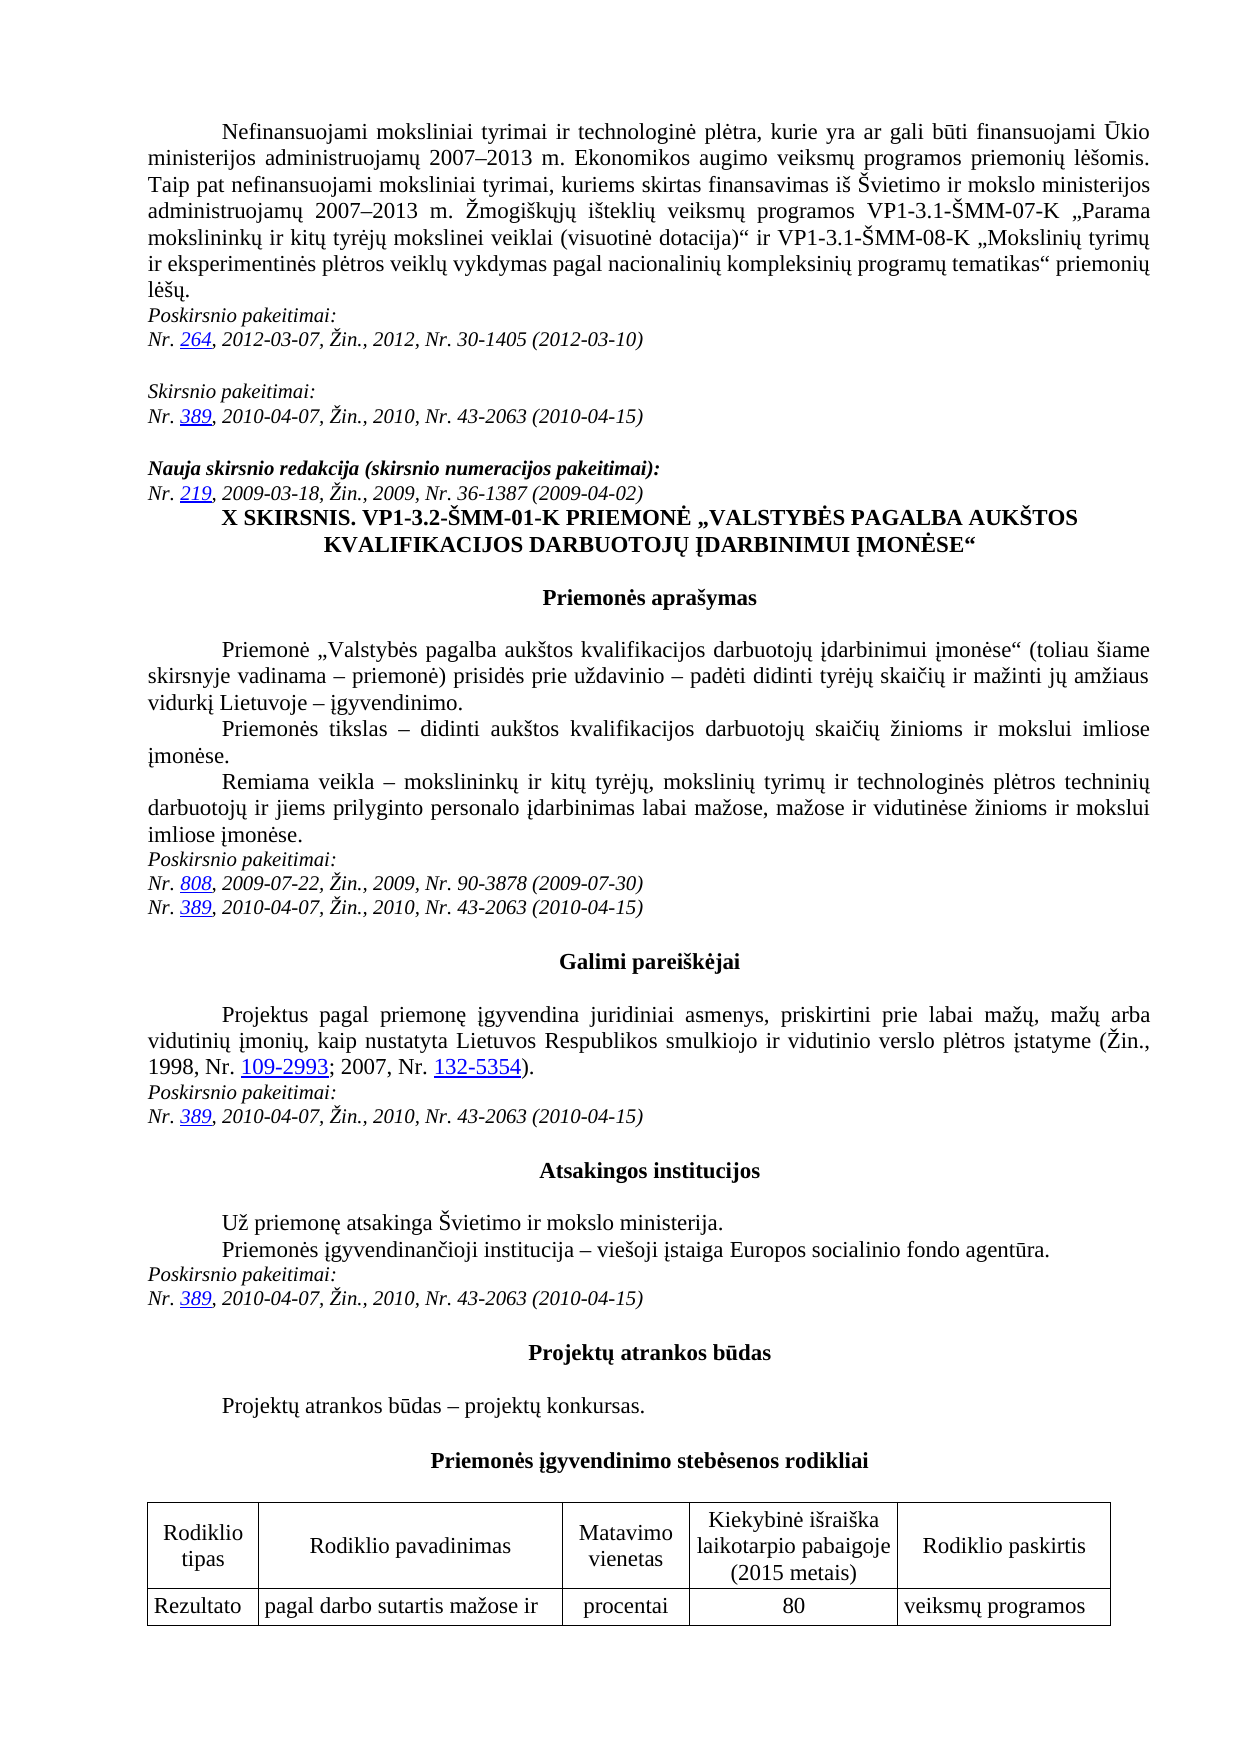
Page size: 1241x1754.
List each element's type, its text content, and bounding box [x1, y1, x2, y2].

text Nr. 389, 2010-04-07, Žin., 2010, Nr. 43-2063 (2010-04-15) [148, 403, 1152, 428]
text Nauja skirsnio redakcija (skirsnio numeracijos pakeitimai): [148, 456, 1152, 480]
text Priemonės įgyvendinimo stebėsenos rodikliai [148, 1447, 1152, 1473]
table_header Rodiklio paskirtis [898, 1503, 1110, 1588]
text Projektų atrankos būdas – projektų konkursas. [148, 1392, 1152, 1418]
text Nr. 808, 2009-07-22, Žin., 2009, Nr. 90-3878 (2009-07-30) [148, 871, 1152, 895]
text Poskirsnio pakeitimai: [148, 1080, 1152, 1104]
table_cell pagal darbo sutartis mažose ir [259, 1589, 562, 1625]
text Nr. 219, 2009-03-18, Žin., 2009, Nr. 36-1387 (2009-04-02) [148, 480, 1152, 504]
text Už priemonę atsakinga Švietimo ir mokslo ministerija. [148, 1209, 1152, 1236]
text Nefinansuojami moksliniai tyrimai ir technologinė plėtra, kurie yra ar gali būti finansuojami Ūkio ministerijos administruojamų 2007–2013 m. Ekonomikos augimo veiksmų programos priemonių lėšomis. Taip pat nefinansuojami moksliniai tyrimai, kuriems skirtas finansavimas iš Švietimo ir mokslo ministerijos administruojamų 2007–2013 m. Žmogiškųjų išteklių veiksmų programos VP1-3.1-ŠMM-07-K „Parama mokslininkų ir kitų tyrėjų mokslinei veiklai (visuotinė dotacija)“ ir VP1-3.1-ŠMM-08-K „Mokslinių tyrimų ir eksperimentinės plėtros veiklų vykdymas pagal nacionalinių kompleksinių programų tematikas“ priemonių lėšų. [148, 118, 1152, 303]
table_header Kiekybinė išraiška laikotarpio pabaigoje (2015 metais) [690, 1503, 897, 1588]
table_cell 80 [690, 1589, 897, 1625]
text Priemonės įgyvendinančioji institucija – viešoji įstaiga Europos socialinio fondo agentūra. [148, 1236, 1152, 1262]
text Projektų atrankos būdas [148, 1339, 1152, 1365]
text Projektus pagal priemonę įgyvendina juridiniai asmenys, priskirtini prie labai mažų, mažų arba vidutinių įmonių, kaip nustatyta Lietuvos Respublikos smulkiojo ir vidutinio verslo plėtros įstatyme (Žin., 1998, Nr. 109-2993; 2007, Nr. 132-5354). [148, 1001, 1152, 1080]
table_cell Rezultato [148, 1589, 258, 1625]
table_cell veiksmų programos [898, 1589, 1110, 1625]
text Poskirsnio pakeitimai: [148, 1262, 1152, 1286]
text Poskirsnio pakeitimai: [148, 303, 1152, 327]
table_cell procentai [563, 1589, 689, 1625]
text Priemonės aprašymas [148, 583, 1152, 610]
text Nr. 389, 2010-04-07, Žin., 2010, Nr. 43-2063 (2010-04-15) [148, 1104, 1152, 1128]
text Priemonės tikslas – didinti aukštos kvalifikacijos darbuotojų skaičių žinioms ir mokslui imliose įmonėse. [148, 715, 1152, 768]
text X SKIRSNIS. VP1-3.2-ŠMM-01-K priemonė „Valstybės pagalba AUKŠTOS KVALIFIKACIJOS DARBUOTOJŲ įdarbinimui įmonėse“ [148, 504, 1152, 557]
table_header Rodiklio tipas [148, 1503, 258, 1588]
text Galimi pareiškėjai [148, 948, 1152, 974]
text Nr. 264, 2012-03-07, Žin., 2012, Nr. 30-1405 (2012-03-10) [148, 327, 1152, 351]
text Poskirsnio pakeitimai: [148, 847, 1152, 871]
table_header Rodiklio pavadinimas [259, 1503, 562, 1588]
text Priemonė „Valstybės pagalba aukštos kvalifikacijos darbuotojų įdarbinimui įmonėse“ (toliau šiame skirsnyje vadinama – priemonė) prisidės prie uždavinio – padėti didinti tyrėjų skaičių ir mažinti jų amžiaus vidurkį Lietuvoje – įgyvendinimo. [148, 636, 1152, 715]
text Remiama veikla – mokslininkų ir kitų tyrėjų, mokslinių tyrimų ir technologinės plėtros techninių darbuotojų ir jiems prilyginto personalo įdarbinimas labai mažose, mažose ir vidutinėse žinioms ir mokslui imliose įmonėse. [148, 768, 1152, 847]
text Atsakingos institucijos [148, 1157, 1152, 1183]
text Skirsnio pakeitimai: [148, 379, 1152, 403]
text Nr. 389, 2010-04-07, Žin., 2010, Nr. 43-2063 (2010-04-15) [148, 1286, 1152, 1310]
text Nr. 389, 2010-04-07, Žin., 2010, Nr. 43-2063 (2010-04-15) [148, 895, 1152, 919]
table_header Matavimo vienetas [563, 1503, 689, 1588]
